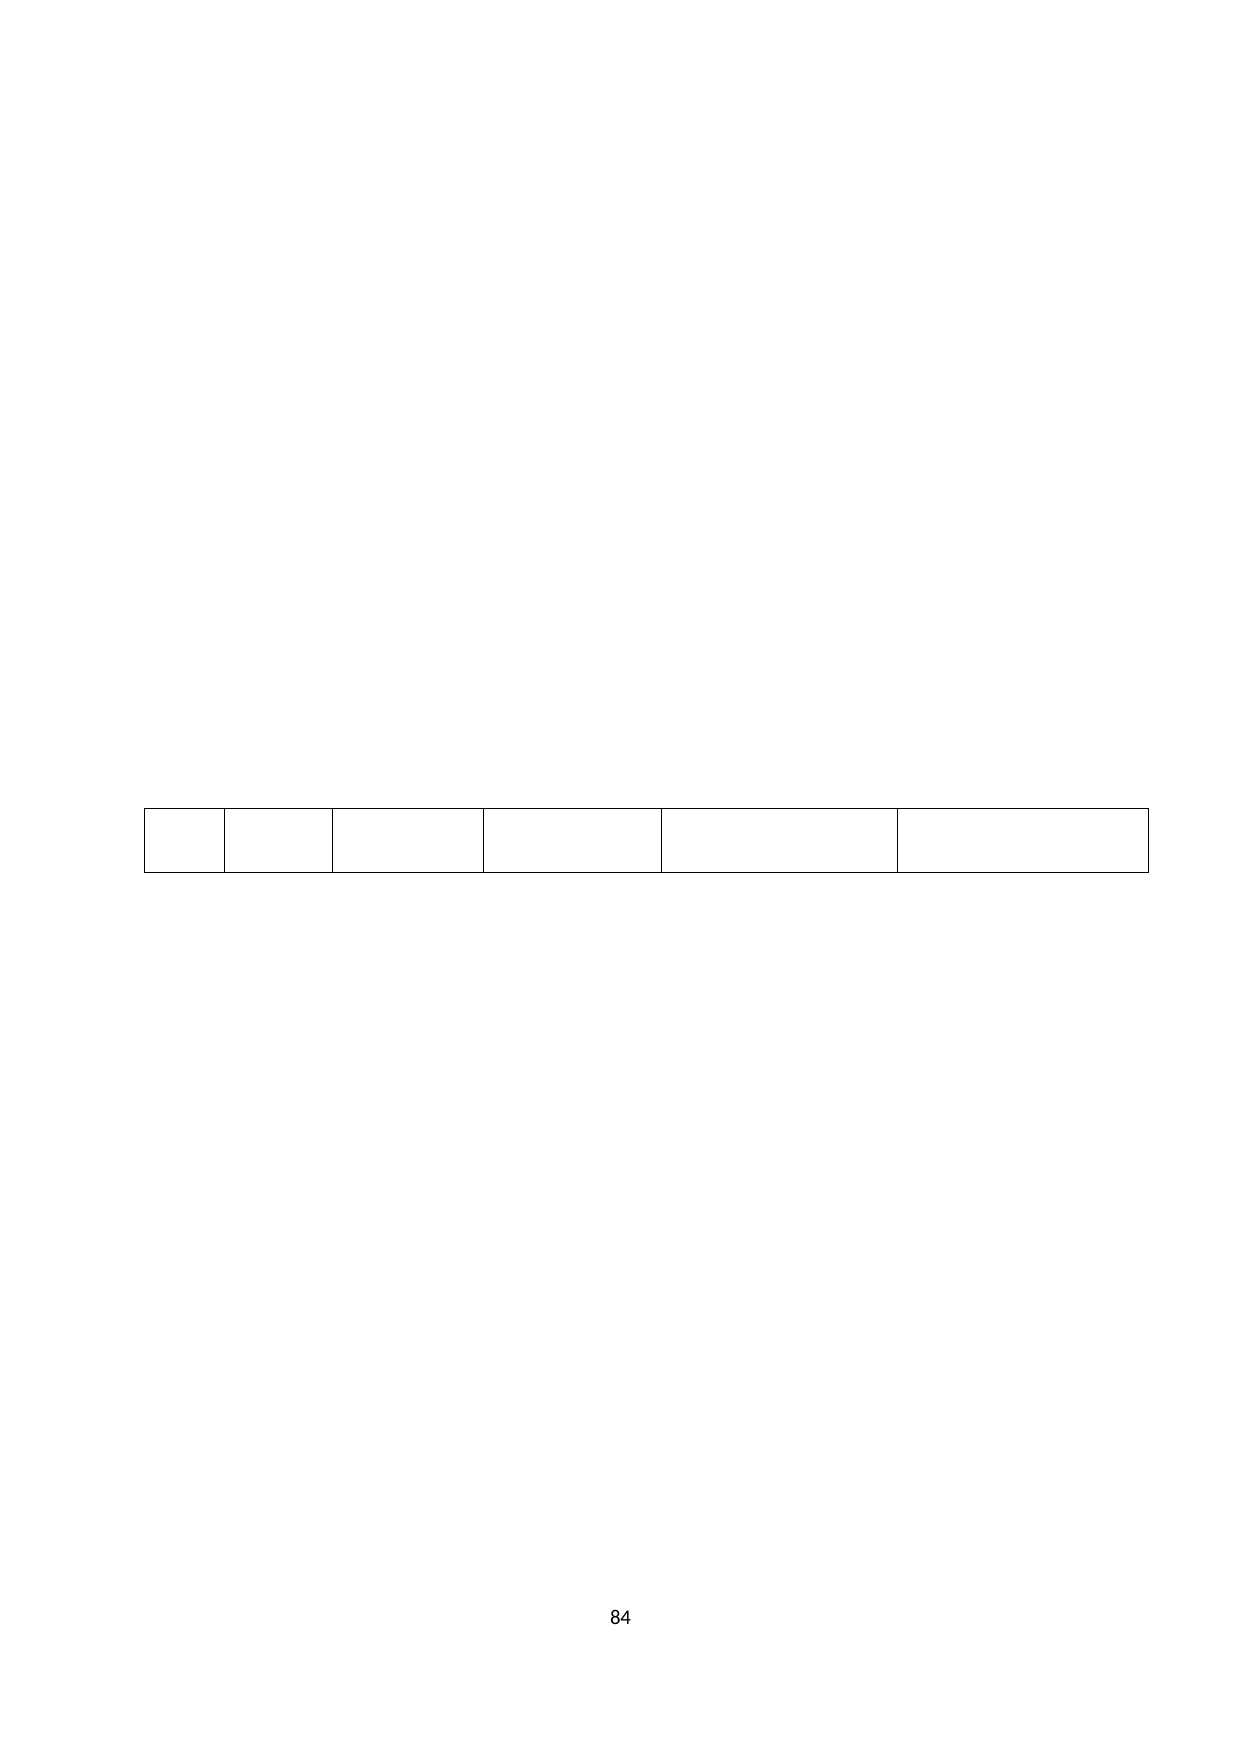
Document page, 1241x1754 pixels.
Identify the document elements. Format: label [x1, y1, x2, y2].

table_cell [662, 809, 897, 872]
table_cell [225, 809, 332, 872]
table_cell [333, 809, 483, 872]
table_cell [898, 809, 1148, 872]
table_cell [145, 809, 224, 872]
table_cell [484, 809, 661, 872]
